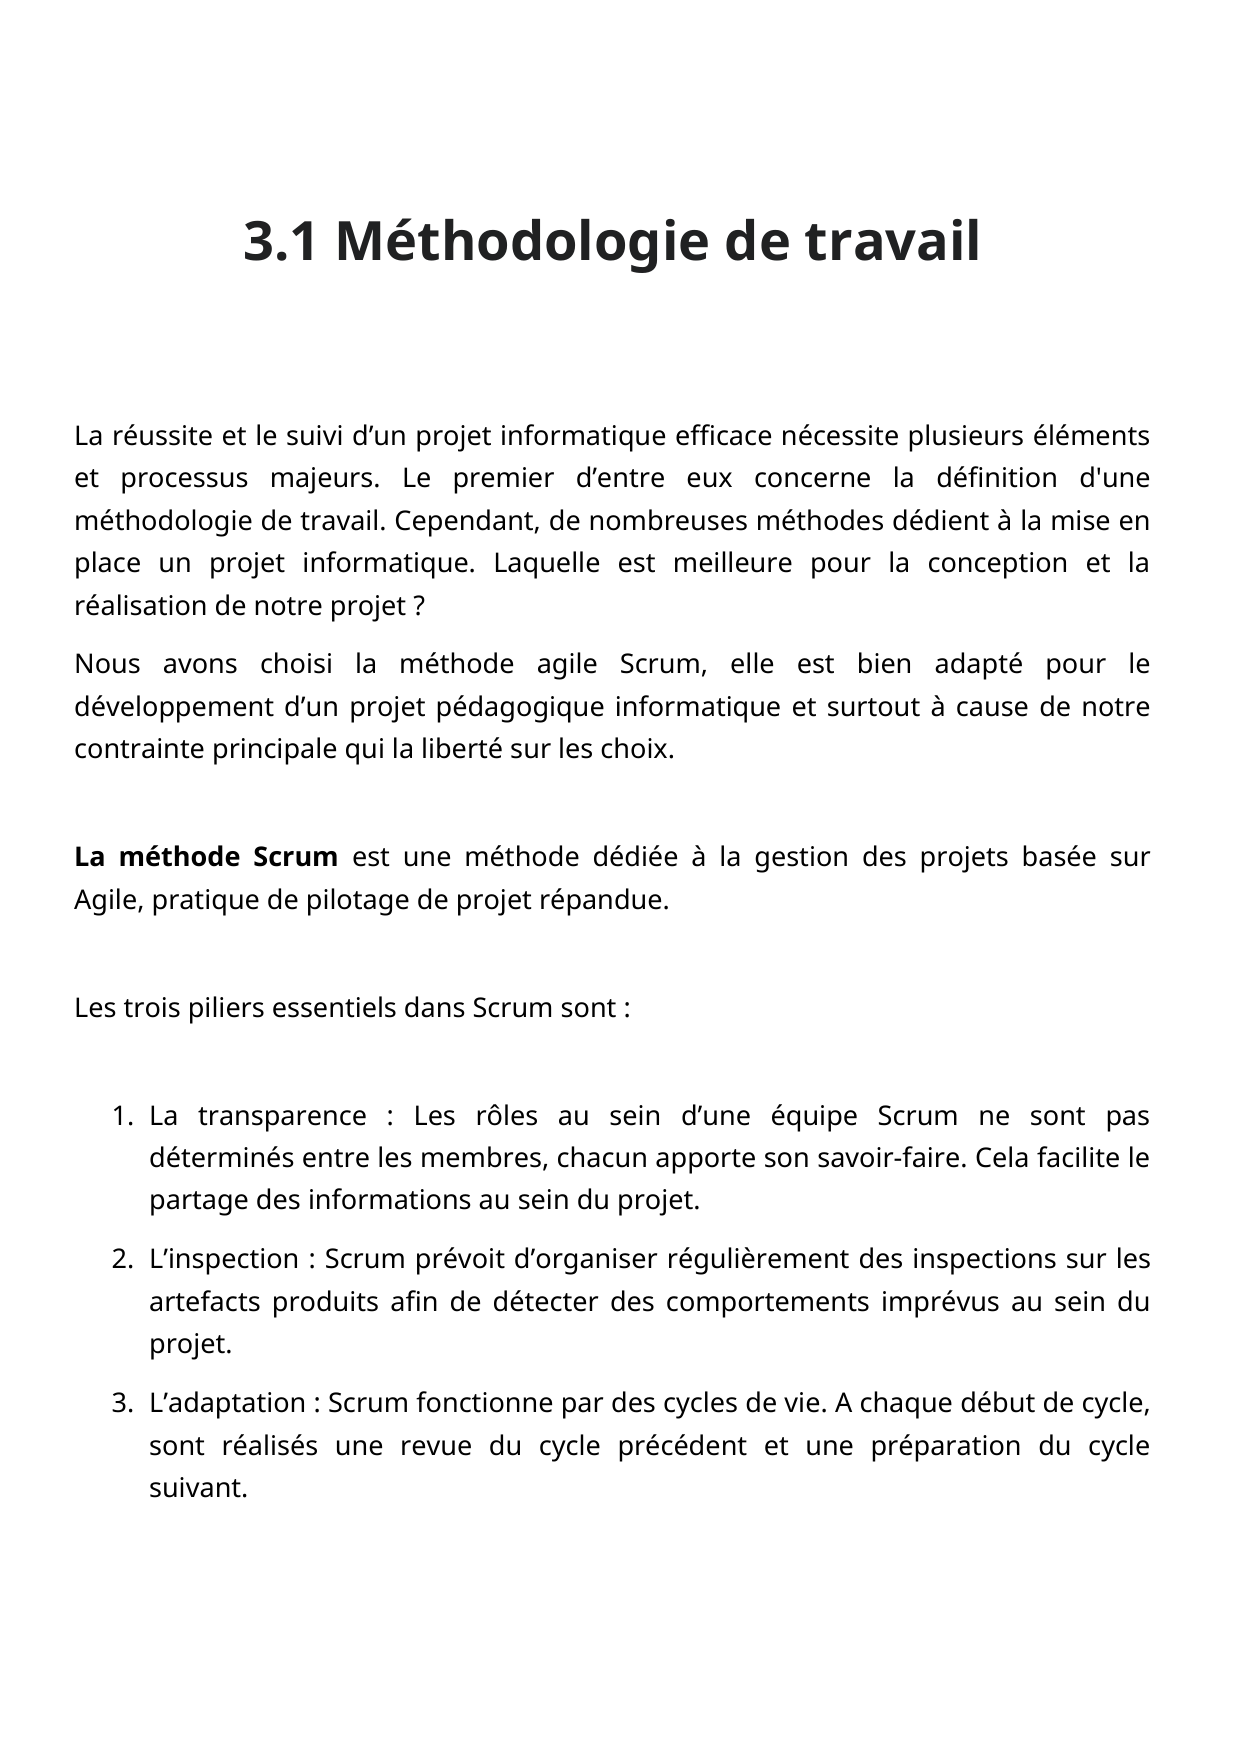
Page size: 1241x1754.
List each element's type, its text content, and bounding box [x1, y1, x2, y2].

text 3.1 Méthodologie de travail [74, 203, 1152, 276]
text La méthode Scrum est une méthode dédiée à la gestion des projets basée sur Agile, pratique de pilotage de projet répandue. [74, 838, 1152, 917]
text Les trois piliers essentiels dans Scrum sont : [74, 988, 1152, 1025]
list L’adaptation : Scrum fonctionne par des cycles de vie. A chaque début de cycle, sont réalisés une revue du cycle précédent et une préparation du cycle suivant. [111, 1384, 1152, 1505]
list La transparence : Les rôles au sein d’une équipe Scrum ne sont pas déterminés entre les membres, chacun apporte son savoir-faire. Cela facilite le partage des informations au sein du projet. [111, 1096, 1152, 1218]
text Nous avons choisi la méthode agile Scrum, elle est bien adapté pour le développement d’un projet pédagogique informatique et surtout à cause de notre contrainte principale qui la liberté sur les choix. [74, 645, 1152, 767]
list L’inspection : Scrum prévoit d’organiser régulièrement des inspections sur les artefacts produits afin de détecter des comportements imprévus au sein du projet. [111, 1240, 1152, 1361]
text La réussite et le suivi d’un projet informatique efficace nécessite plusieurs éléments et processus majeurs. Le premier d’entre eux concerne la définition d'une méthodologie de travail. Cependant, de nombreuses méthodes dédient à la mise en place un projet informatique. Laquelle est meilleure pour la conception et la réalisation de notre projet ? [74, 416, 1152, 623]
